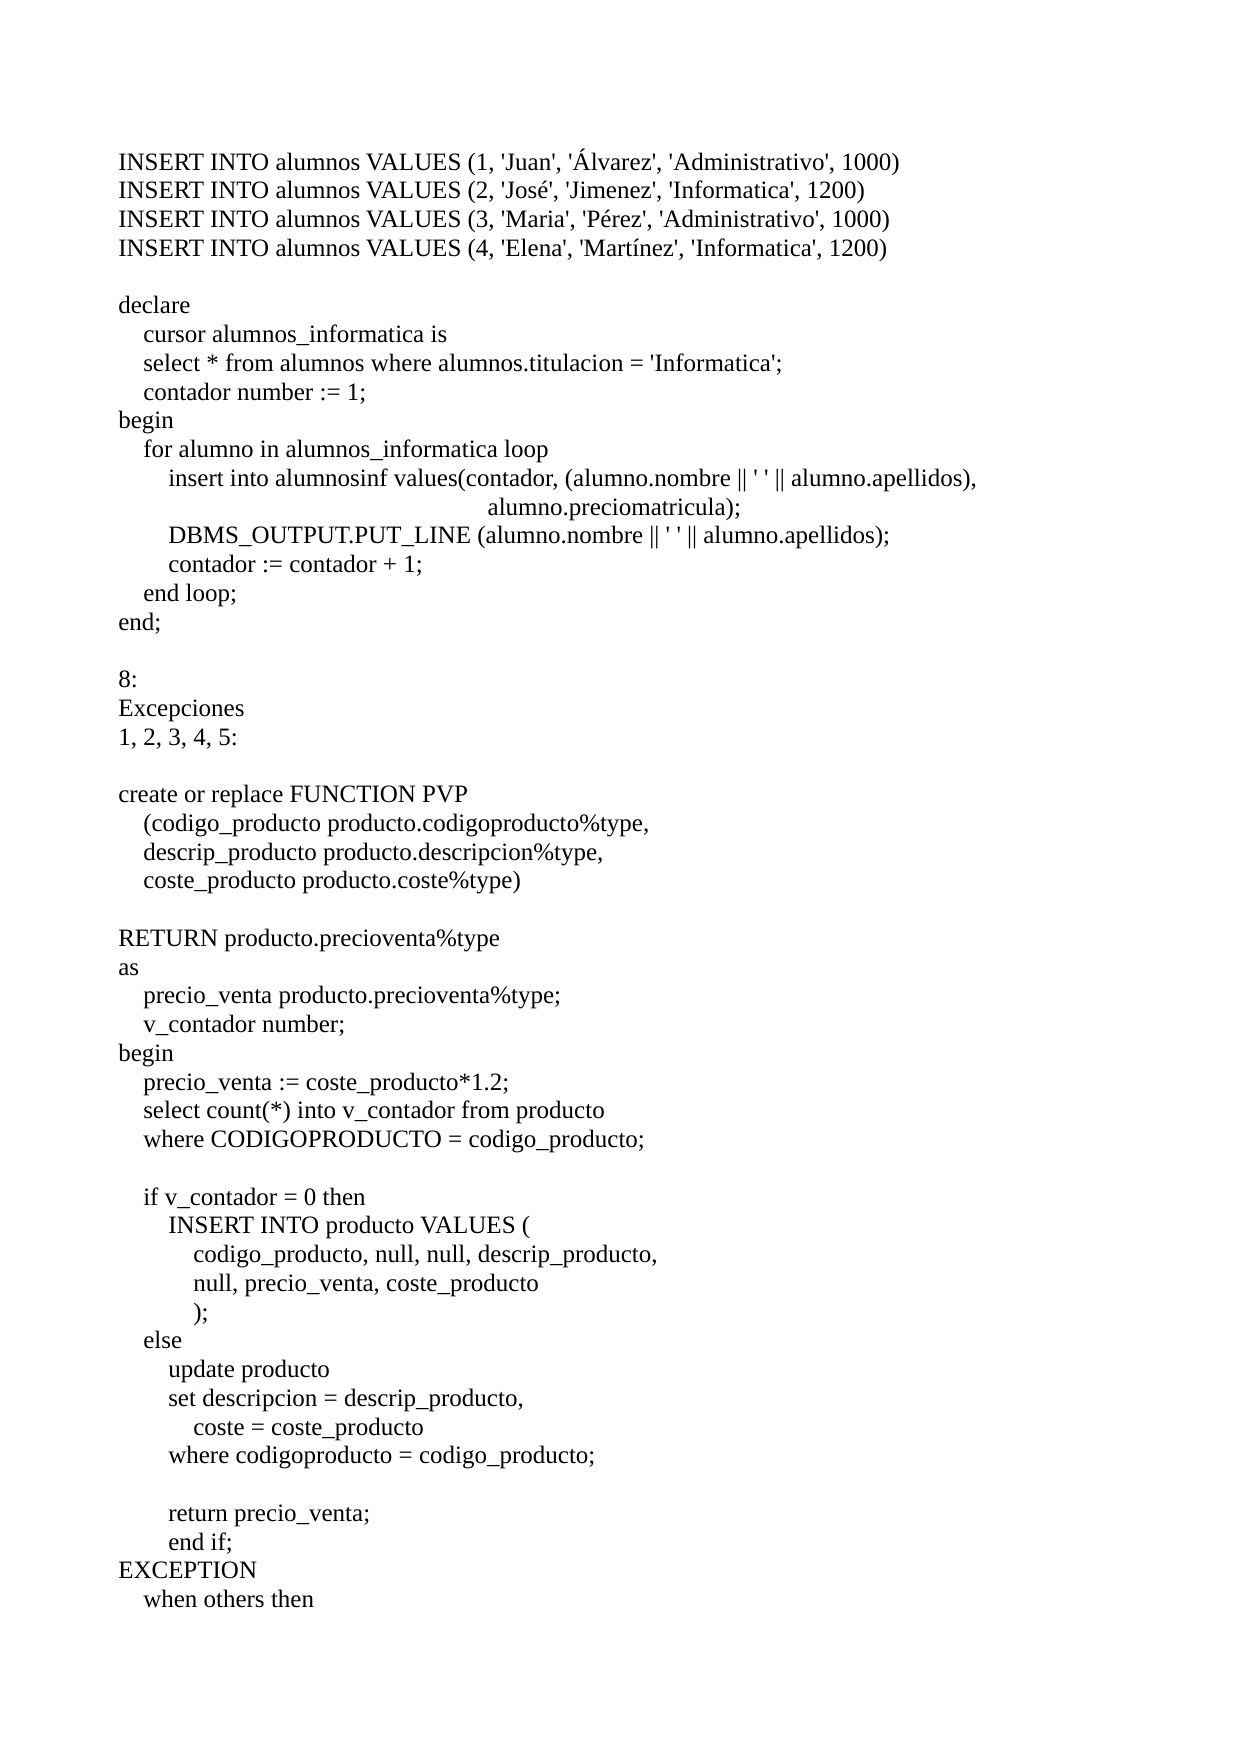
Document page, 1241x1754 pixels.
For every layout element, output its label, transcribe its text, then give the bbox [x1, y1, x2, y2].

text descrip_producto producto.descripcion%type, [118, 837, 1122, 866]
text else [118, 1326, 1122, 1354]
text (codigo_producto producto.codigoproducto%type, [118, 808, 1122, 837]
text update producto [118, 1354, 1122, 1383]
text EXCEPTION [118, 1556, 1122, 1584]
text select * from alumnos where alumnos.titulacion = 'Informatica'; [118, 348, 1122, 377]
text 1, 2, 3, 4, 5: [118, 722, 1122, 751]
text INSERT INTO producto VALUES ( [118, 1211, 1122, 1239]
text 8: [118, 664, 1122, 693]
text codigo_producto, null, null, descrip_producto, [118, 1239, 1122, 1268]
text contador := contador + 1; [118, 549, 1122, 578]
text coste_producto producto.coste%type) [118, 866, 1122, 894]
text end; [118, 607, 1122, 636]
text INSERT INTO alumnos VALUES (1, 'Juan', 'Álvarez', 'Administrativo', 1000) [118, 147, 1122, 176]
text if v_contador = 0 then [118, 1182, 1122, 1211]
text RETURN producto.precioventa%type [118, 923, 1122, 952]
text INSERT INTO alumnos VALUES (3, 'Maria', 'Pérez', 'Administrativo', 1000) [118, 204, 1122, 233]
text precio_venta producto.precioventa%type; [118, 981, 1122, 1009]
text where codigoproducto = codigo_producto; [118, 1441, 1122, 1469]
text INSERT INTO alumnos VALUES (2, 'José', 'Jimenez', 'Informatica', 1200) [118, 176, 1122, 204]
text end if; [118, 1527, 1122, 1556]
text return precio_venta; [118, 1498, 1122, 1527]
text null, precio_venta, coste_producto [118, 1268, 1122, 1297]
text as [118, 952, 1122, 981]
text Excepciones [118, 693, 1122, 722]
text insert into alumnosinf values(contador, (alumno.nombre || ' ' || alumno.apellidos), alumno.preciomatricula); [118, 463, 1122, 521]
text INSERT INTO alumnos VALUES (4, 'Elena', 'Martínez', 'Informatica', 1200) [118, 233, 1122, 262]
text begin [118, 1038, 1122, 1067]
text set descripcion = descrip_producto, [118, 1383, 1122, 1412]
text where CODIGOPRODUCTO = codigo_producto; [118, 1124, 1122, 1153]
text contador number := 1; [118, 377, 1122, 406]
text cursor alumnos_informatica is [118, 319, 1122, 348]
text end loop; [118, 578, 1122, 607]
text when others then [118, 1584, 1122, 1613]
text create or replace FUNCTION PVP [118, 779, 1122, 808]
text for alumno in alumnos_informatica loop [118, 434, 1122, 463]
text coste = coste_producto [118, 1412, 1122, 1441]
text DBMS_OUTPUT.PUT_LINE (alumno.nombre || ' ' || alumno.apellidos); [118, 521, 1122, 549]
text begin [118, 406, 1122, 434]
text v_contador number; [118, 1009, 1122, 1038]
text precio_venta := coste_producto*1.2; [118, 1067, 1122, 1096]
text select count(*) into v_contador from producto [118, 1096, 1122, 1124]
text ); [118, 1297, 1122, 1326]
text declare [118, 291, 1122, 319]
